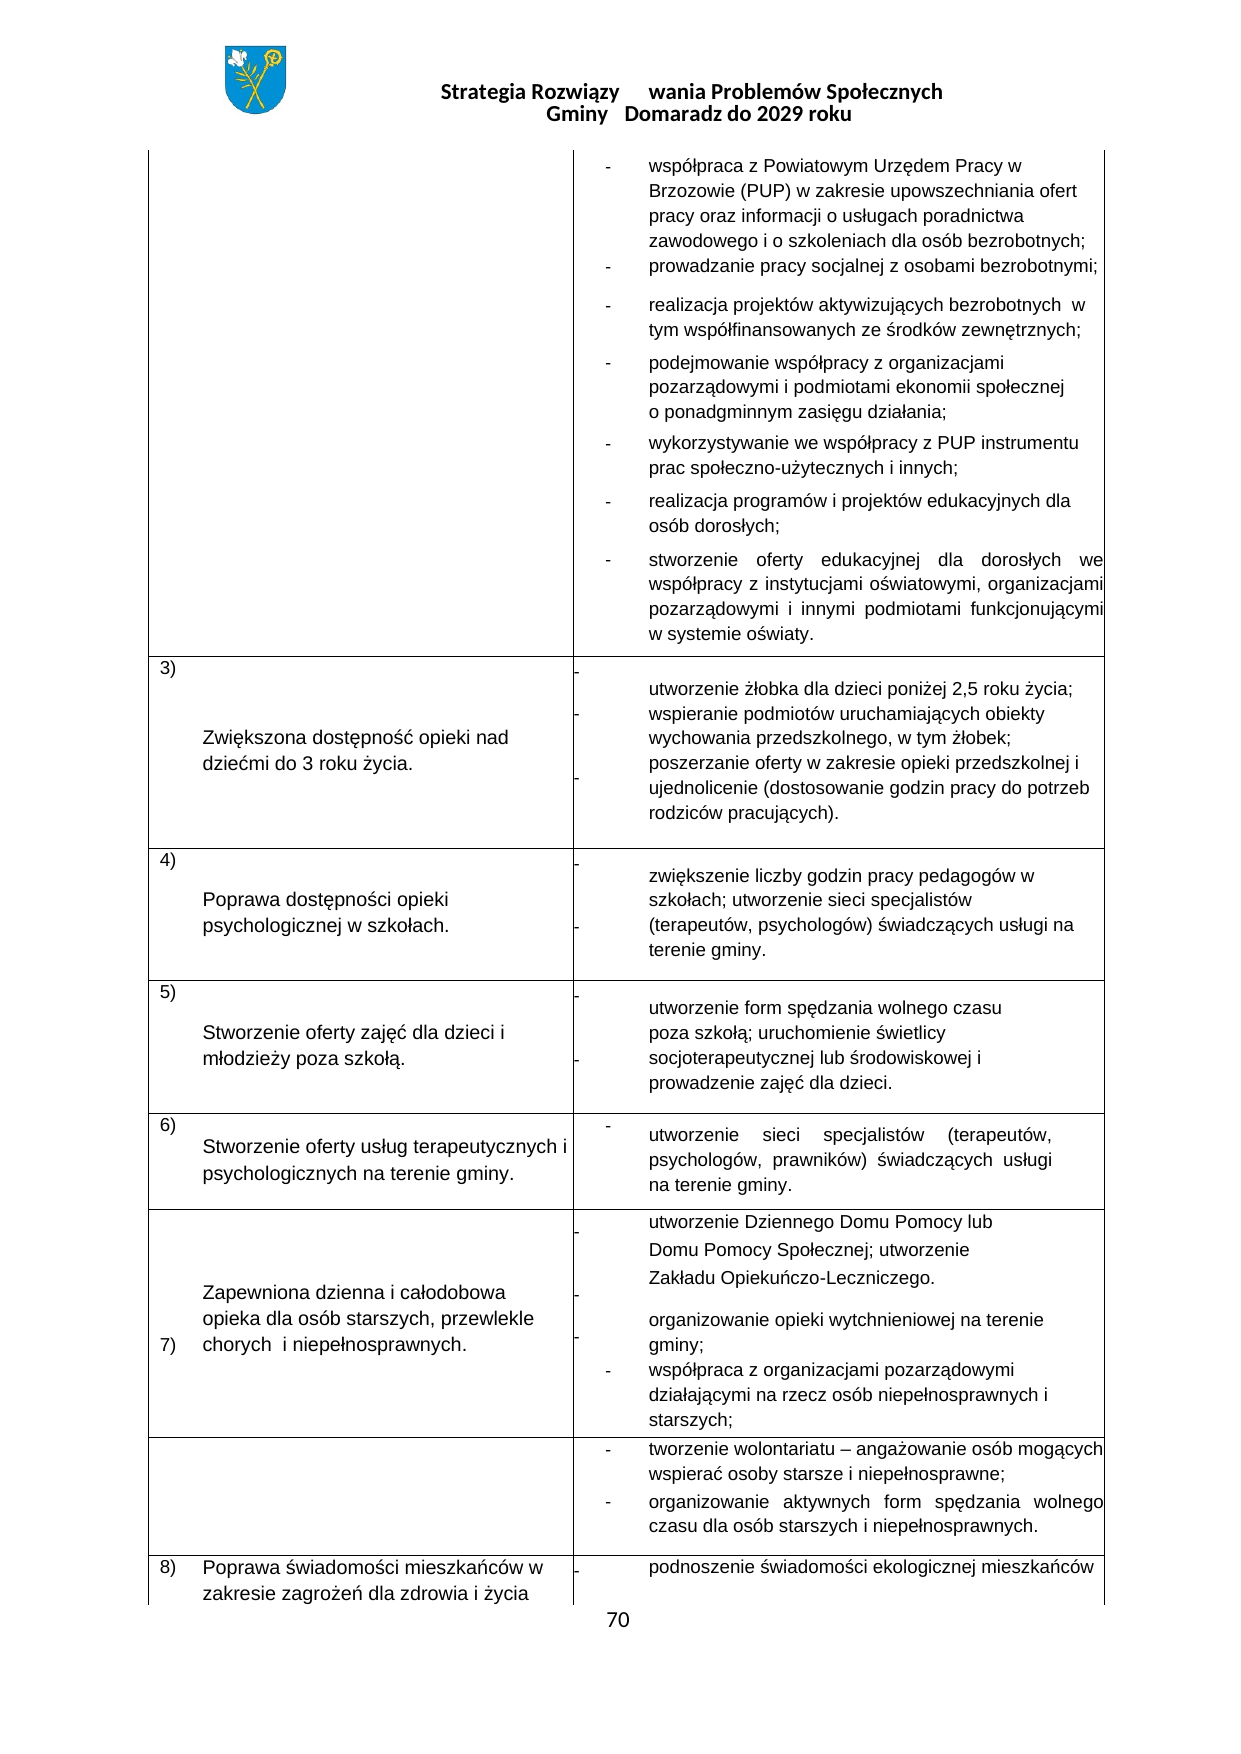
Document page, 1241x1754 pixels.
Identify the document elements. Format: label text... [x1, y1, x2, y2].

table_cell utworzenie form spędzania wolnego czasu poza szkołą; uruchomienie świetlicy socjoterapeutycznej lub środowiskowej i prowadzenie zajęć dla dzieci. [649, 981, 1104, 1113]
table_cell wykorzystywanie we współpracy z PUP instrumentu prac społeczno-użytecznych i innych; [649, 432, 1104, 490]
table_cell [202, 549, 573, 656]
table_cell 3) [149, 657, 202, 847]
table_cell [149, 1438, 202, 1490]
table_cell - [574, 294, 648, 352]
table_cell podejmowanie współpracy z organizacjami pozarządowymi i podmiotami ekonomii społecznej o ponadgminnym zasięgu działania; [649, 352, 1104, 432]
table_cell - [574, 549, 648, 656]
table_cell [149, 150, 202, 255]
table_cell realizacja programów i projektów edukacyjnych dla osób dorosłych; [649, 490, 1104, 548]
table_cell 8) [149, 1556, 202, 1605]
table_cell 4) [149, 849, 202, 980]
table_cell 7) [149, 1210, 202, 1359]
table_cell utworzenie Dziennego Domu Pomocy lub Domu Pomocy Społecznej; utworzenie Zakładu Opiekuńczo-Leczniczego. organizowanie opieki wytchnieniowej na terenie gminy; [649, 1210, 1104, 1359]
table_cell [149, 352, 202, 432]
table_cell [202, 255, 573, 294]
table_cell Stworzenie oferty usług terapeutycznych i psychologicznych na terenie gminy. [202, 1114, 573, 1209]
table_cell [149, 432, 202, 490]
table_cell współpraca z organizacjami pozarządowymi działającymi na rzecz osób niepełnosprawnych i starszych; [649, 1359, 1104, 1437]
table_cell [149, 1359, 202, 1437]
table_cell zwiększenie liczby godzin pracy pedagogów w szkołach; utworzenie sieci specjalistów (terapeutów, psychologów) świadczących usługi na terenie gminy. [649, 849, 1104, 980]
table_cell prowadzanie pracy socjalnej z osobami bezrobotnymi; [649, 255, 1104, 294]
table_cell [202, 1359, 573, 1437]
table_cell [149, 255, 202, 294]
table_cell - [574, 352, 648, 432]
table_cell 6) [149, 1114, 202, 1209]
table_cell - [574, 432, 648, 490]
table_cell [149, 294, 202, 352]
table_cell [202, 294, 573, 352]
table_cell [149, 1490, 202, 1555]
table_cell [202, 150, 573, 255]
table_cell [574, 1556, 648, 1605]
table_cell [202, 432, 573, 490]
table_cell utworzenie żłobka dla dzieci poniżej 2,5 roku życia; wspieranie podmiotów uruchamiających obiekty wychowania przedszkolnego, w tym żłobek; poszerzanie oferty w zakresie opieki przedszkolnej i ujednolicenie (dostosowanie godzin pracy do potrzeb rodziców pracujących). [649, 657, 1104, 847]
table_cell stworzenie oferty edukacyjnej dla dorosłych we współpracy z instytucjami oświatowymi, organizacjami pozarządowymi i innymi podmiotami funkcjonującymi w systemie oświaty. [649, 549, 1104, 656]
table_cell tworzenie wolontariatu – angażowanie osób mogących wspierać osoby starsze i niepełnosprawne; [649, 1438, 1104, 1490]
table_cell - [574, 1438, 648, 1490]
table_cell - [574, 490, 648, 548]
table_cell [202, 490, 573, 548]
table_cell [202, 352, 573, 432]
table_cell - [574, 255, 648, 294]
table_cell [149, 490, 202, 548]
table_cell - [574, 1490, 648, 1555]
table_cell [574, 981, 648, 1113]
table_cell [149, 549, 202, 656]
table_cell organizowanie aktywnych form spędzania wolnego czasu dla osób starszych i niepełnosprawnych. [649, 1490, 1104, 1555]
table_cell - [574, 1359, 648, 1437]
table_cell - [574, 1114, 648, 1209]
table_cell utworzenie sieci specjalistów (terapeutów, psychologów, prawników) świadczących usługi na terenie gminy. [649, 1114, 1104, 1209]
table_cell 5) [149, 981, 202, 1113]
table_cell [202, 1438, 573, 1490]
table_cell [574, 849, 648, 980]
table_cell [574, 1210, 648, 1359]
table_cell [202, 1490, 573, 1555]
table_cell realizacja projektów aktywizujących bezrobotnych w tym współfinansowanych ze środków zewnętrznych; [649, 294, 1104, 352]
table_cell Poprawa dostępności opieki psychologicznej w szkołach. [202, 849, 573, 980]
table_cell podnoszenie świadomości ekologicznej mieszkańców [649, 1556, 1104, 1605]
table_cell Poprawa świadomości mieszkańców w zakresie zagrożeń dla zdrowia i życia [202, 1556, 573, 1605]
table_cell Stworzenie oferty zajęć dla dzieci i młodzieży poza szkołą. [202, 981, 573, 1113]
table_cell Zwiększona dostępność opieki nad dziećmi do 3 roku życia. [202, 657, 573, 847]
table_cell współpraca z Powiatowym Urzędem Pracy w Brzozowie (PUP) w zakresie upowszechniania ofert pracy oraz informacji o usługach poradnictwa zawodowego i o szkoleniach dla osób bezrobotnych; [649, 150, 1104, 255]
table_cell - [574, 150, 648, 255]
table_cell [574, 657, 648, 847]
table_cell Zapewniona dzienna i całodobowa opieka dla osób starszych, przewlekle chorych i niepełnosprawnych. [202, 1210, 573, 1359]
